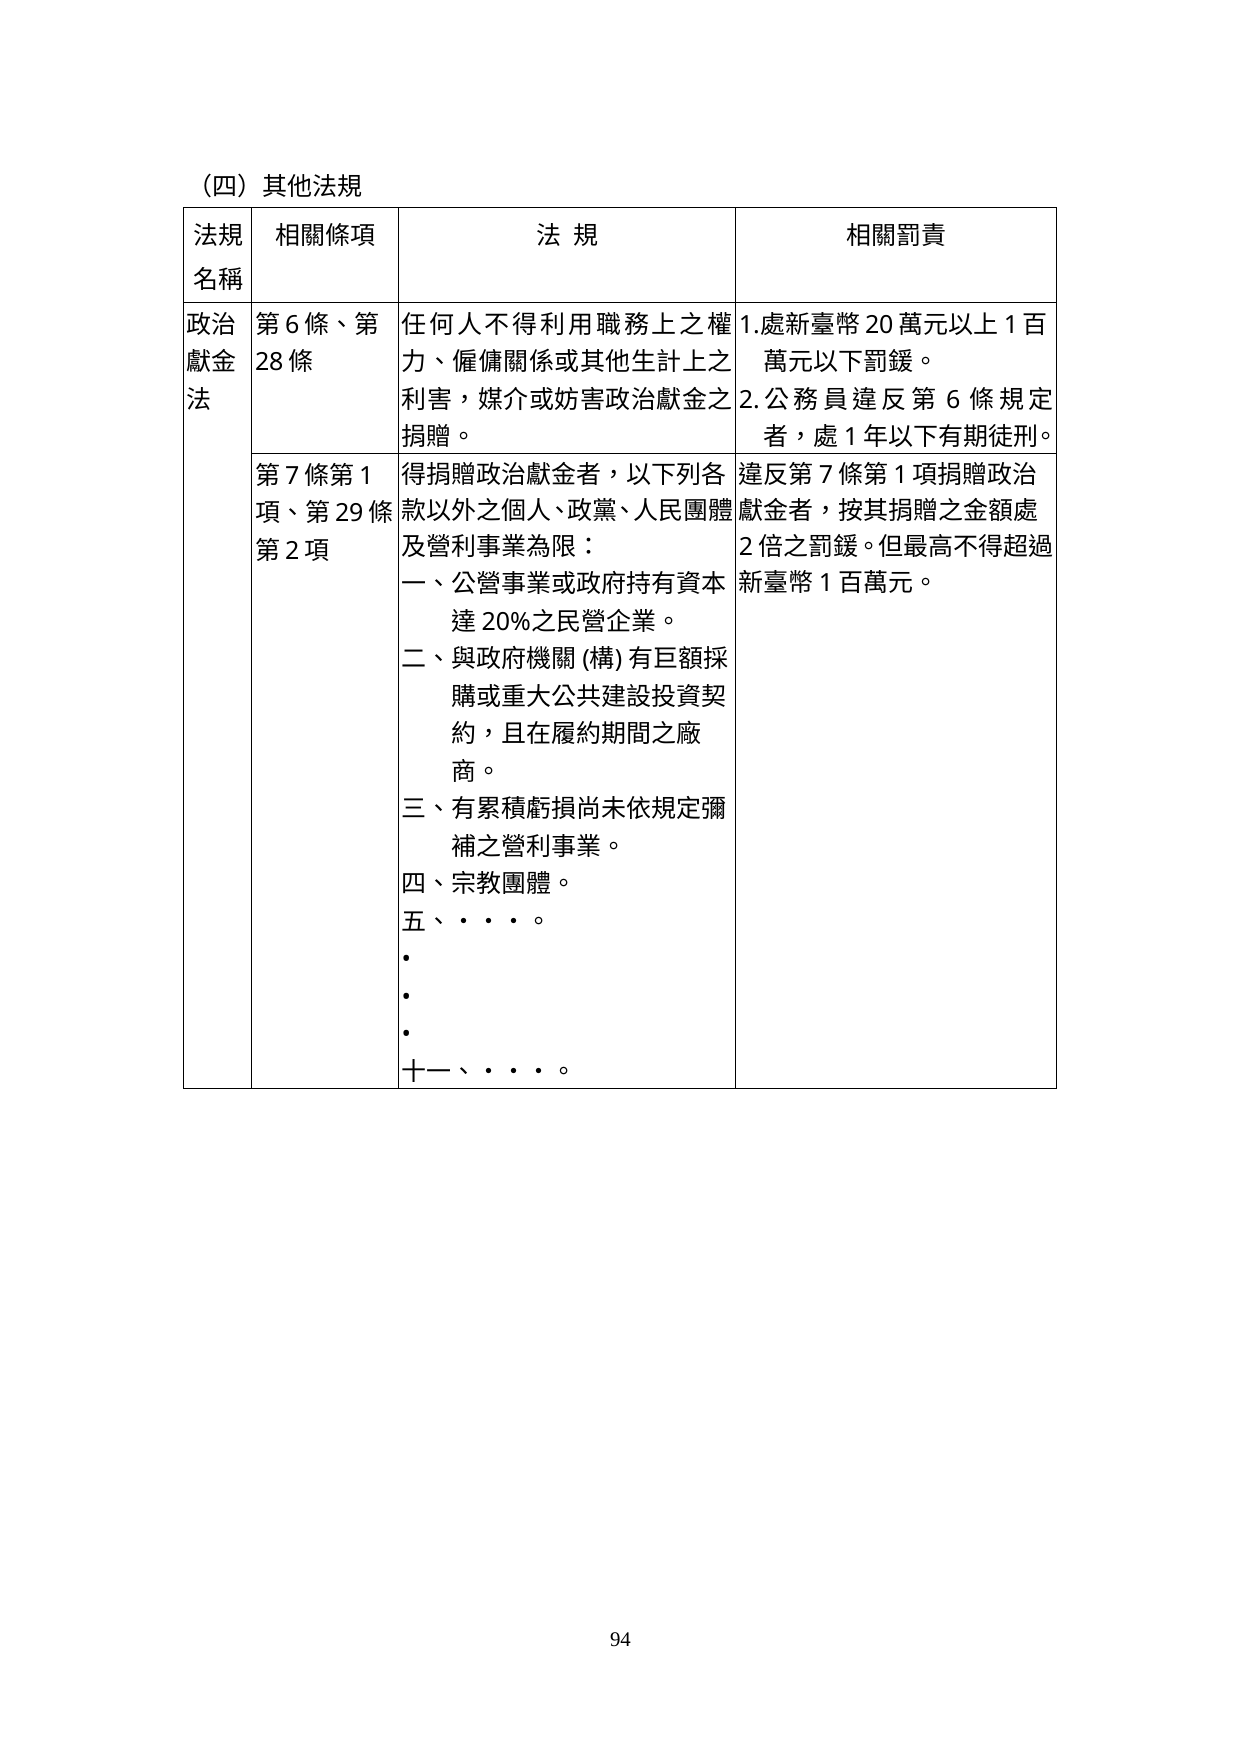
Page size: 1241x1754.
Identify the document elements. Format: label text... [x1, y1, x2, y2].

table_cell 第7條第1項、第29條第2項 [252, 454, 398, 1088]
table_cell 1.處新臺幣20萬元以上1百萬元以下罰鍰。 2.公務員違反第6條規定者，處1年以下有期徒刑。 [736, 303, 1056, 453]
table_header 法 規 [399, 208, 735, 302]
table_cell 政治獻金法 [184, 303, 251, 1088]
table_cell 得捐贈政治獻金者，以下列各款以外之個人、政黨、人民團體及營利事業為限： 一、公營事業或政府持有資本達20%之民營企業。 二、與政府機關 (構) 有巨額採購或重大公共建設投資契約，且在履約期間之廠商。 三、有累積虧損尚未依規定彌補之營利事業。 四、宗教團體。 五、•••。 • • • 十一、•••。 [399, 454, 735, 1088]
table_cell 任何人不得利用職務上之權力、僱傭關係或其他生計上之利害，媒介或妨害政治獻金之捐贈。 [399, 303, 735, 453]
table_header 法規 名稱 [184, 208, 251, 302]
text （四）其他法規 [187, 150, 1053, 207]
table_cell 違反第7條第1項捐贈政治獻金者，按其捐贈之金額處2倍之罰鍰。但最高不得超過新臺幣1百萬元。 [736, 454, 1056, 1088]
table_header 相關條項 [252, 208, 398, 302]
table_header 相關罰責 [736, 208, 1056, 302]
table_cell 第6條、第28條 [252, 303, 398, 453]
